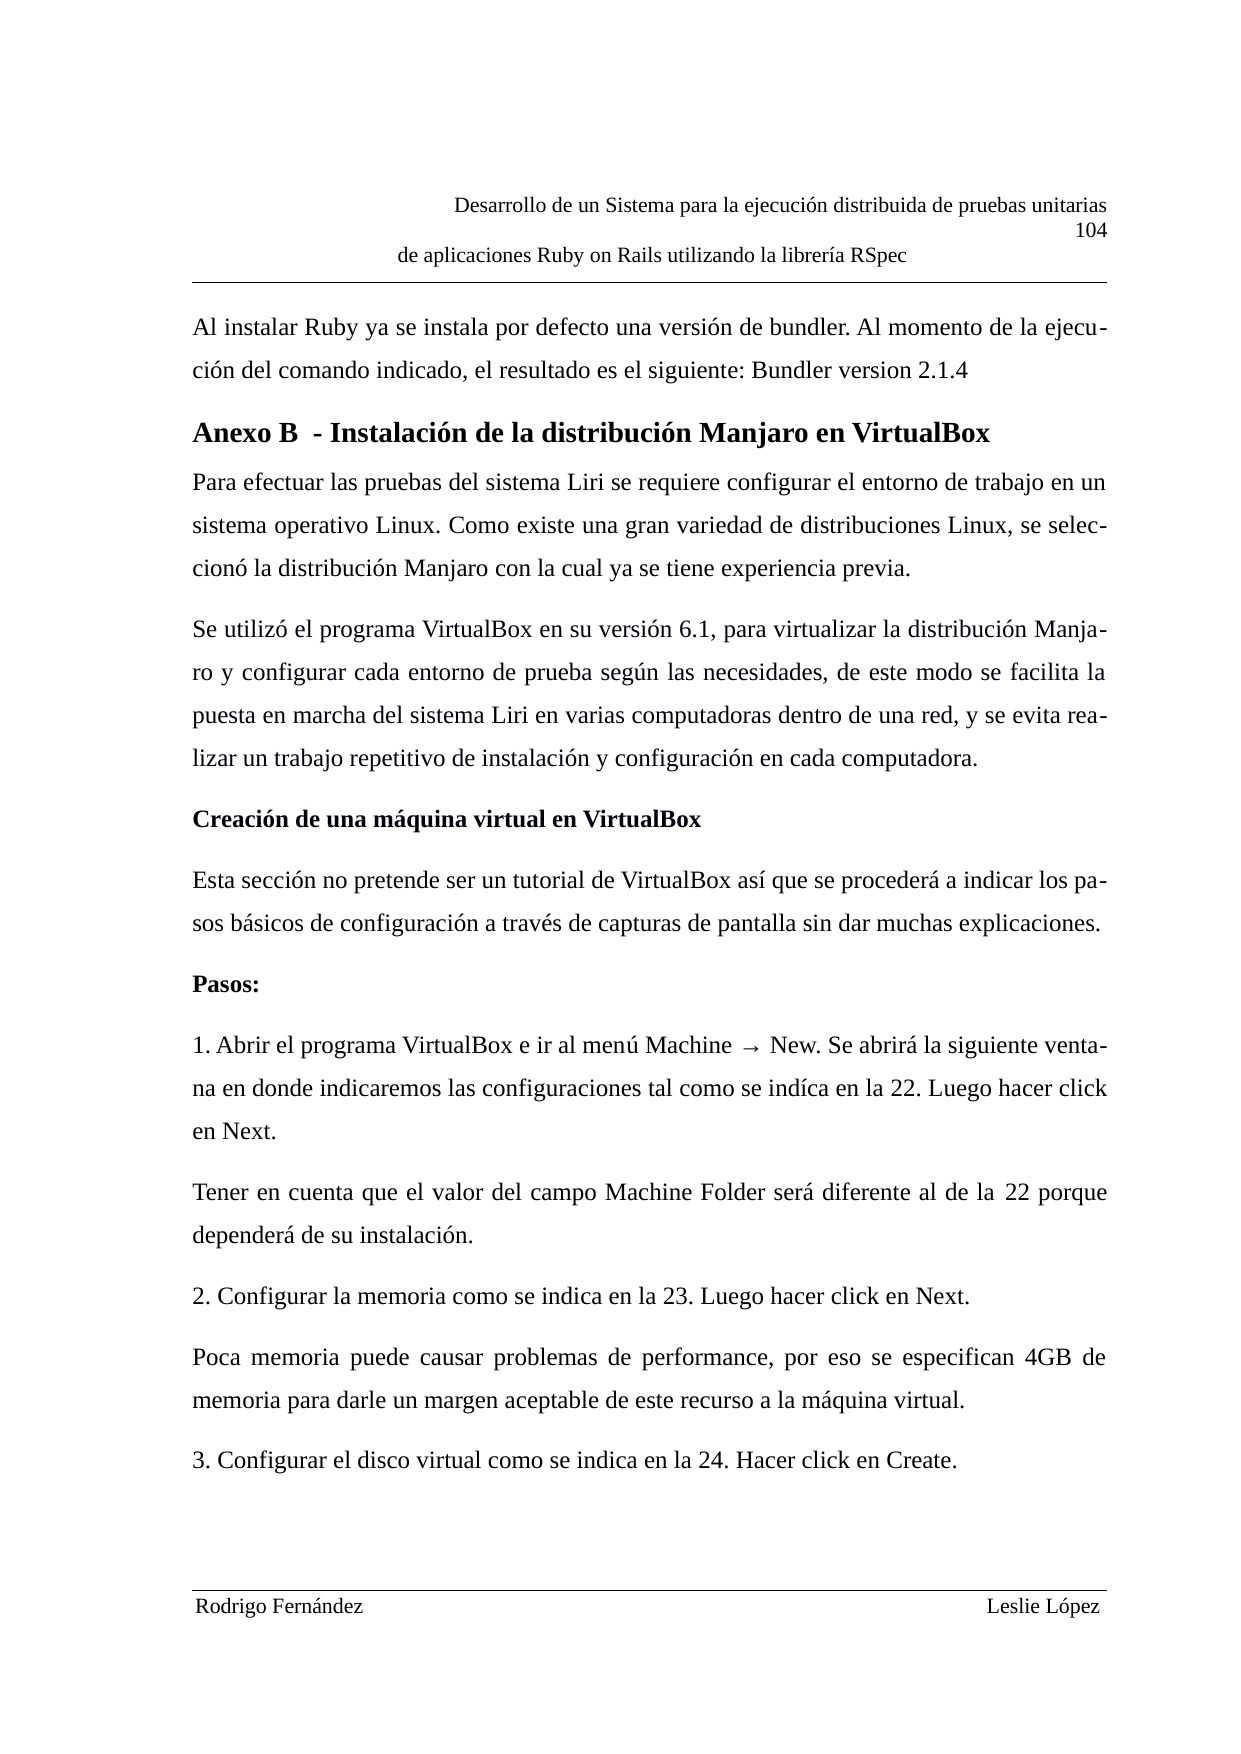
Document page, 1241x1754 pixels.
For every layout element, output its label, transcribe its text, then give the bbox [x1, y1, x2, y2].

text Para efectuar las pruebas del sistema Liri se requiere configurar el entorno de trabajo en un sistema operativo Linux. Como existe una gran variedad de distribuciones Linux, se selec­cionó la distribución Manjaro con la cual ya se tiene experiencia previa. [192, 467, 1107, 582]
text Se utilizó el programa VirtualBox en su versión 6.1, para virtualizar la distribución Manja­ro y configurar cada entorno de prueba según las necesidades, de este modo se facilita la puesta en marcha del sistema Liri en varias computadoras dentro de una red, y se evita rea­lizar un trabajo repetitivo de instalación y configuración en cada computadora. [192, 614, 1107, 772]
text Tener en cuenta que el valor del campo Machine Folder será diferente al de la 22 porque dependerá de su instalación. [192, 1177, 1107, 1249]
text Poca memoria puede causar problemas de performance, por eso se especifican 4GB de memoria para darle un margen aceptable de este recurso a la máquina virtual. [192, 1342, 1107, 1413]
text Pasos: [192, 969, 1107, 998]
text Creación de una máquina virtual en VirtualBox [192, 804, 1107, 833]
text 3. Configurar el disco virtual como se indica en la 24. Hacer click en Create. [192, 1446, 1107, 1474]
text 2. Configurar la memoria como se indica en la 23. Luego hacer click en Next. [192, 1281, 1107, 1309]
list Anexo B - Instalación de la distribución Manjaro en VirtualBox [192, 416, 1107, 449]
text Al instalar Ruby ya se instala por defecto una versión de bundler. Al momento de la ejecu­ción del comando indicado, el resultado es el siguiente: Bundler version 2.1.4 [192, 312, 1107, 383]
text Esta sección no pretende ser un tutorial de VirtualBox así que se procederá a indicar los pa­sos básicos de configuración a través de capturas de pantalla sin dar muchas explicaciones. [192, 865, 1107, 937]
text 1. Abrir el programa VirtualBox e ir al menú Machine → New. Se abrirá la siguiente venta­na en donde indicaremos las configuraciones tal como se indíca en la 22. Luego hacer click en Next. [192, 1030, 1107, 1145]
